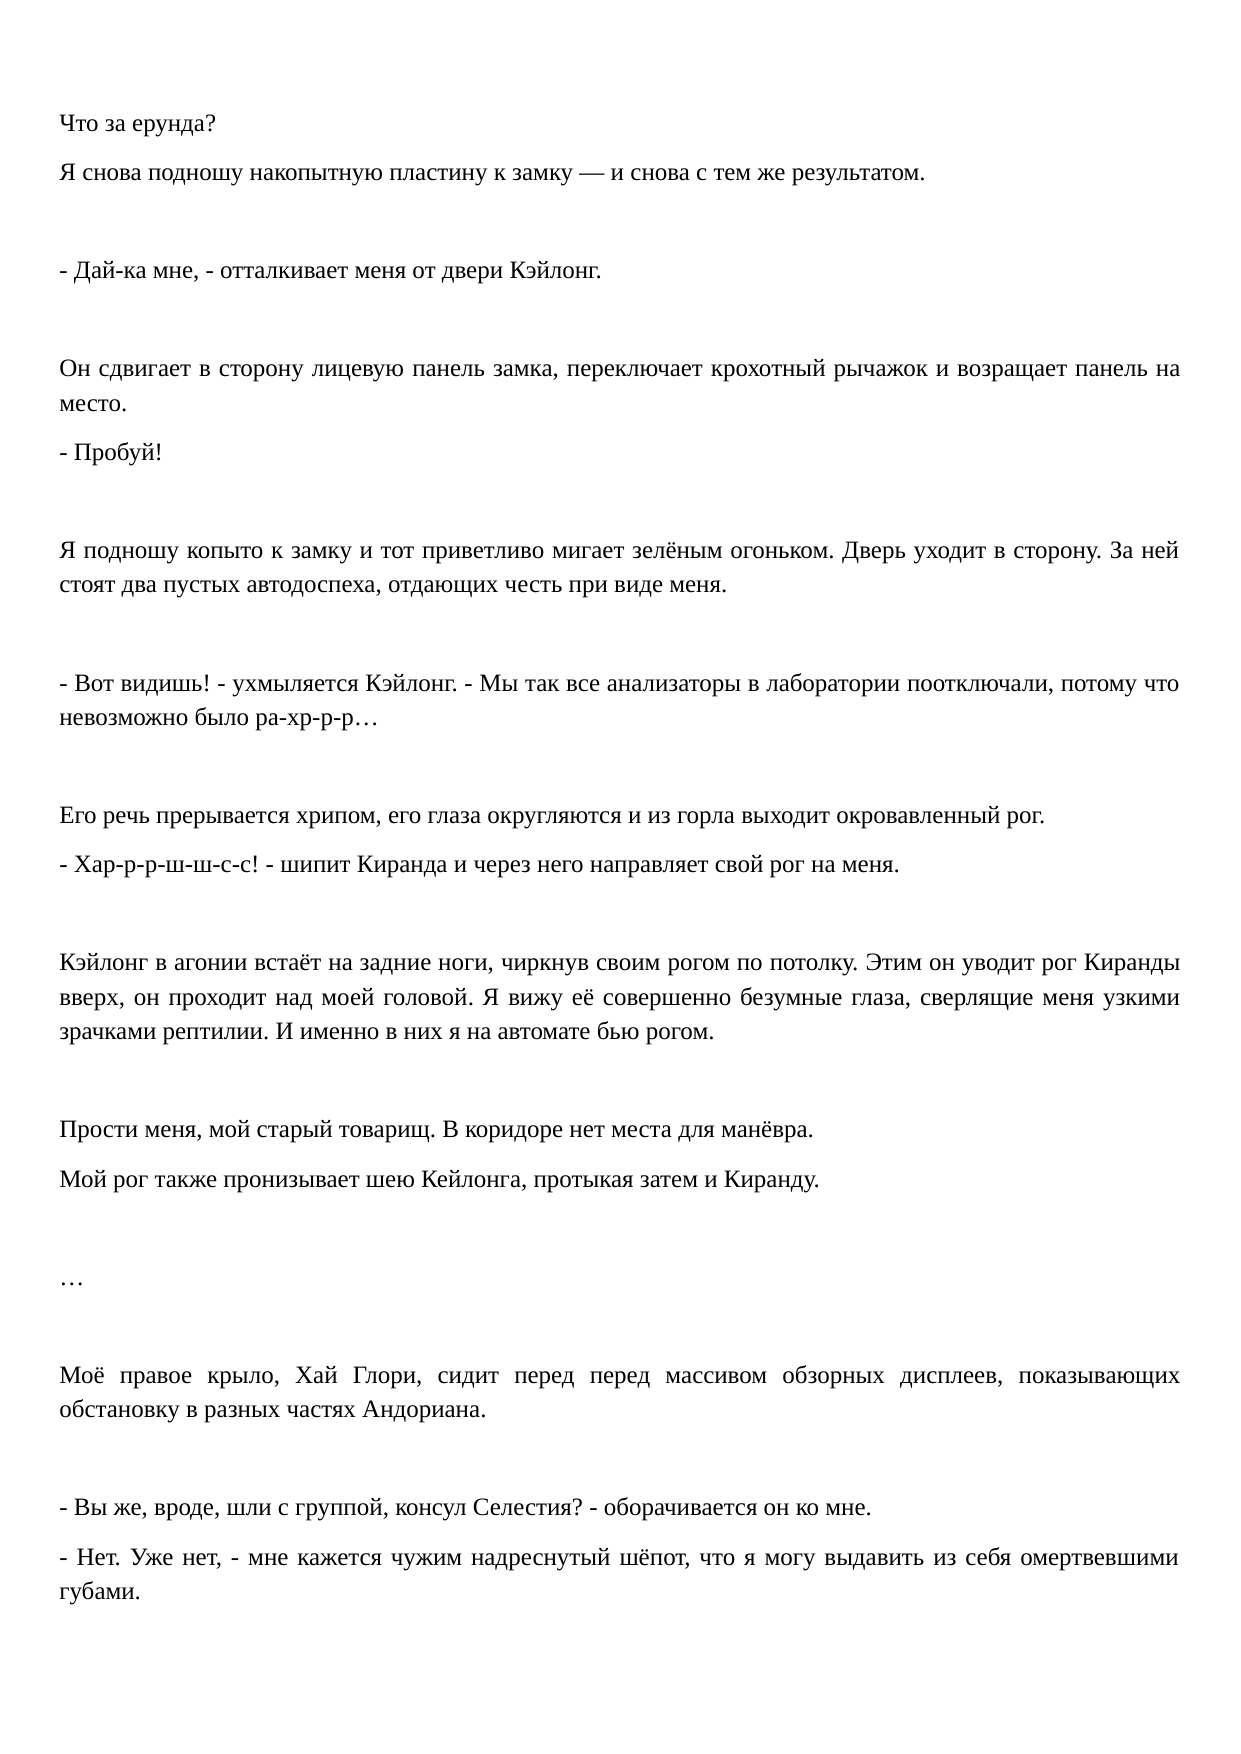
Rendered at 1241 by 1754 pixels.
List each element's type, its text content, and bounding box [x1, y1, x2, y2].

text - Пробуй! [59, 437, 1181, 466]
text Что за ерунда? [59, 108, 1181, 137]
text Мой рог также пронизывает шею Кейлонга, протыкая затем и Киранду. [59, 1164, 1181, 1192]
text Прости меня, мой старый товарищ. В коридоре нет места для манёвра. [59, 1114, 1181, 1143]
text Кэйлонг в агонии встаёт на задние ноги, чиркнув своим рогом по потолку. Этим он уводит рог Киранды вверх, он проходит над моей головой. Я вижу её совершенно безумные глаза, сверлящие меня узкими зрачками рептилии. И именно в них я на автомате бью рогом. [59, 947, 1181, 1045]
text Я подношу копыто к замку и тот приветливо мигает зелёным огоньком. Дверь уходит в сторону. За ней стоят два пустых автодоспеха, отдающих честь при виде меня. [59, 535, 1181, 598]
text Моё правое крыло, Хай Глори, сидит перед перед массивом обзорных дисплеев, показывающих обстановку в разных частях Андориана. [59, 1360, 1181, 1423]
text - Хар-р-р-ш-ш-с-с! - шипит Киранда и через него направляет свой рог на меня. [59, 849, 1181, 878]
text Он сдвигает в сторону лицевую панель замка, переключает крохотный рычажок и возращает панель на место. [59, 353, 1181, 417]
text - Вот видишь! - ухмыляется Кэйлонг. - Мы так все анализаторы в лаборатории поотключали, потому что невозможно было ра-хр-р-р… [59, 668, 1181, 731]
text - Дай-ка мне, - отталкивает меня от двери Кэйлонг. [59, 255, 1181, 284]
text Его речь прерывается хрипом, его глаза округляются и из горла выходит окровавленный рог. [59, 800, 1181, 829]
text … [59, 1262, 1181, 1291]
text Я снова подношу накопытную пластину к замку — и снова с тем же результатом. [59, 157, 1181, 186]
text - Нет. Уже нет, - мне кажется чужим надреснутый шёпот, что я могу выдавить из себя омертвевшими губами. [59, 1542, 1181, 1605]
text - Вы же, вроде, шли с группой, консул Селестия? - оборачивается он ко мне. [59, 1492, 1181, 1521]
